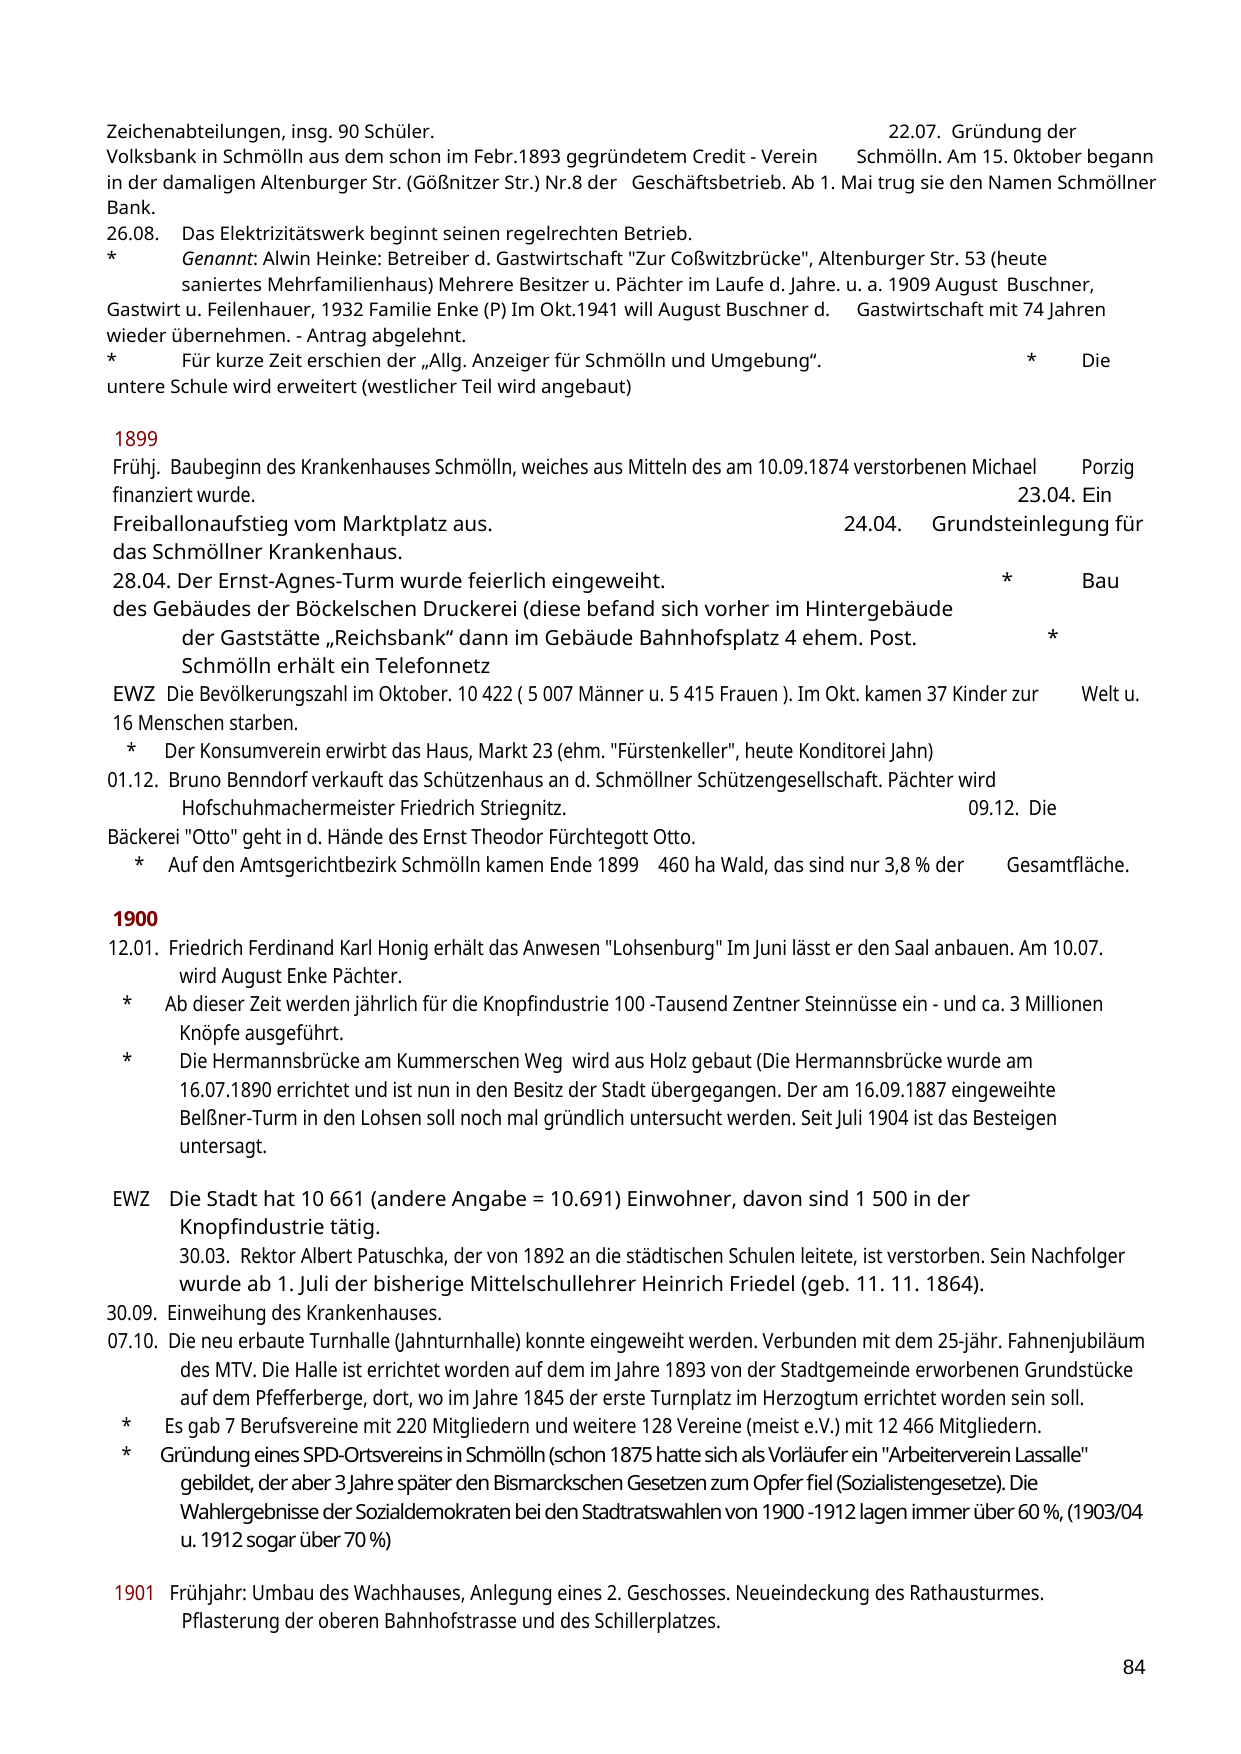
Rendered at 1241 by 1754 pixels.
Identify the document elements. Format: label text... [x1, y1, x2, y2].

text * Der Konsumverein erwirbt das Haus, Markt 23 (ehm. "Fürstenkeller", heute Konditorei Jahn) [112, 736, 1157, 765]
text * Gründung eines SPD-Ortsvereins in Schmölln (schon 1875 hatte sich als Vorläufer ein "Arbeiterverein Lassalle" gebildet, der aber 3 Jahre später den Bismarckschen Gesetzen zum Opfer fiel (Sozialistengesetze). Die Wahlergebnisse der Sozialdemokraten bei den Stadtratswahlen von 1900 -1912 lagen immer über 60 %, (1903/04 u. 1912 sogar über 70 %) [107, 1440, 1157, 1554]
text Zeichenabteilungen, insg. 90 Schüler. 22.07. Gründung der Volksbank in Schmölln aus dem schon im Febr.1893 gegründetem Credit - Verein Schmölln. Am 15. 0ktober begann in der damaligen Altenburger Str. (Gößnitzer Str.) Nr.8 der Geschäftsbetrieb. Ab 1. Mai trug sie den Namen Schmöllner Bank. [106, 118, 1157, 220]
text 1899 [114, 424, 1157, 452]
text 30.03. Rektor Albert Patuschka, der von 1892 an die städtischen Schulen leitete, ist verstorben. Sein Nachfolger wurde ab 1. Juli der bisherige Mittelschullehrer Heinrich Friedel (geb. 11. 11. 1864). [179, 1241, 1157, 1298]
text 12.01. Friedrich Ferdinand Karl Honig erhält das Anwesen "Lohsenburg" Im Juni lässt er den Saal anbauen. Am 10.07. wird August Enke Pächter. [108, 933, 1109, 989]
text EWZ Die Bevölkerungszahl im Oktober. 10 422 ( 5 007 Männer u. 5 415 Frauen ). Im Okt. kamen 37 Kinder zur Welt u. 16 Menschen starben. [112, 679, 1157, 736]
text 1901 Frühjahr: Umbau des Wachhauses, Anlegung eines 2. Geschosses. Neueindeckung des Rathausturmes. Pflasterung der oberen Bahnhofstrasse und des Schillerplatzes. [114, 1578, 1157, 1634]
text 28.04. Der Ernst-Agnes-Turm wurde feierlich eingeweiht. * Bau des Gebäudes der Böckelschen Druckerei (diese befand sich vorher im Hintergebäude der Gaststätte „Reichsbank“ dann im Gebäude Bahnhofsplatz 4 ehem. Post. * Schmölln erhält ein Telefonnetz [112, 566, 1157, 679]
text Frühj. Baubeginn des Krankenhauses Schmölln, weiches aus Mitteln des am 10.09.1874 verstorbenen Michael Porzig finanziert wurde. 23.04. Ein Freiballonaufstieg vom Marktplatz aus. 24.04. Grundsteinlegung für das Schmöllner Krankenhaus. [112, 452, 1157, 566]
text EWZ Die Stadt hat 10 661 (andere Angabe = 10.691) Einwohner, davon sind 1 500 in der Knopfindustrie tätig. [108, 1184, 1109, 1241]
text * Auf den Amtsgerichtbezirk Schmölln kamen Ende 1899 460 ha Wald, das sind nur 3,8 % der Gesamtfläche. [134, 850, 1157, 879]
text 26.08. Das Elektrizitätswerk beginnt seinen regelrechten Betrieb. [106, 220, 1157, 246]
text * Genannt: Alwin Heinke: Betreiber d. Gastwirtschaft "Zur Coßwitzbrücke", Altenburger Str. 53 (heute saniertes Mehrfamilienhaus) Mehrere Besitzer u. Pächter im Laufe d. Jahre. u. a. 1909 August Buschner, Gastwirt u. Feilenhauer, 1932 Familie Enke (P) Im Okt.1941 will August Buschner d. Gastwirtschaft mit 74 Jahren wieder übernehmen. - Antrag abgelehnt. [106, 246, 1157, 348]
text * Ab dieser Zeit werden jährlich für die Knopfindustrie 100 -Tausend Zentner Steinnüsse ein - und ca. 3 Millionen Knöpfe ausgeführt. [108, 989, 1109, 1046]
text * Es gab 7 Berufsvereine mit 220 Mitgliedern und weitere 128 Vereine (meist e.V.) mit 12 466 Mitgliedern. [107, 1412, 1157, 1440]
text 1900 [112, 904, 1157, 933]
text 01.12. Bruno Benndorf verkauft das Schützenhaus an d. Schmöllner Schützengesellschaft. Pächter wird Hofschuhmachermeister Friedrich Striegnitz. 09.12. Die Bäckerei "Otto" geht in d. Hände des Ernst Theodor Fürchtegott Otto. [107, 765, 1109, 850]
text * Für kurze Zeit erschien der „Allg. Anzeiger für Schmölln und Umgebung“. * Die untere Schule wird erweitert (westlicher Teil wird angebaut) [106, 348, 1157, 399]
text 30.09. Einweihung des Krankenhauses. [106, 1298, 1157, 1326]
text 07.10. Die neu erbaute Turnhalle (Jahnturnhalle) konnte eingeweiht werden. Verbunden mit dem 25-jähr. Fahnenjubiläum des MTV. Die Halle ist er­richtet worden auf dem im Jahre 1893 von der Stadtgemeinde erworbenen Grundstücke auf dem Pfefferberge, dort, wo im Jahre 1845 der erste Turnplatz im Herzogtum errichtet worden sein soll. [107, 1326, 1157, 1412]
text * Die Hermannsbrücke am Kummerschen Weg wird aus Holz gebaut (Die Hermannsbrücke wurde am 16.07.1890 errichtet und ist nun in den Besitz der Stadt übergegangen. Der am 16.09.1887 eingeweihte Belßner-Turm in den Lohsen soll noch mal gründlich untersucht werden. Seit Juli 1904 ist das Besteigen untersagt. [108, 1046, 1109, 1160]
